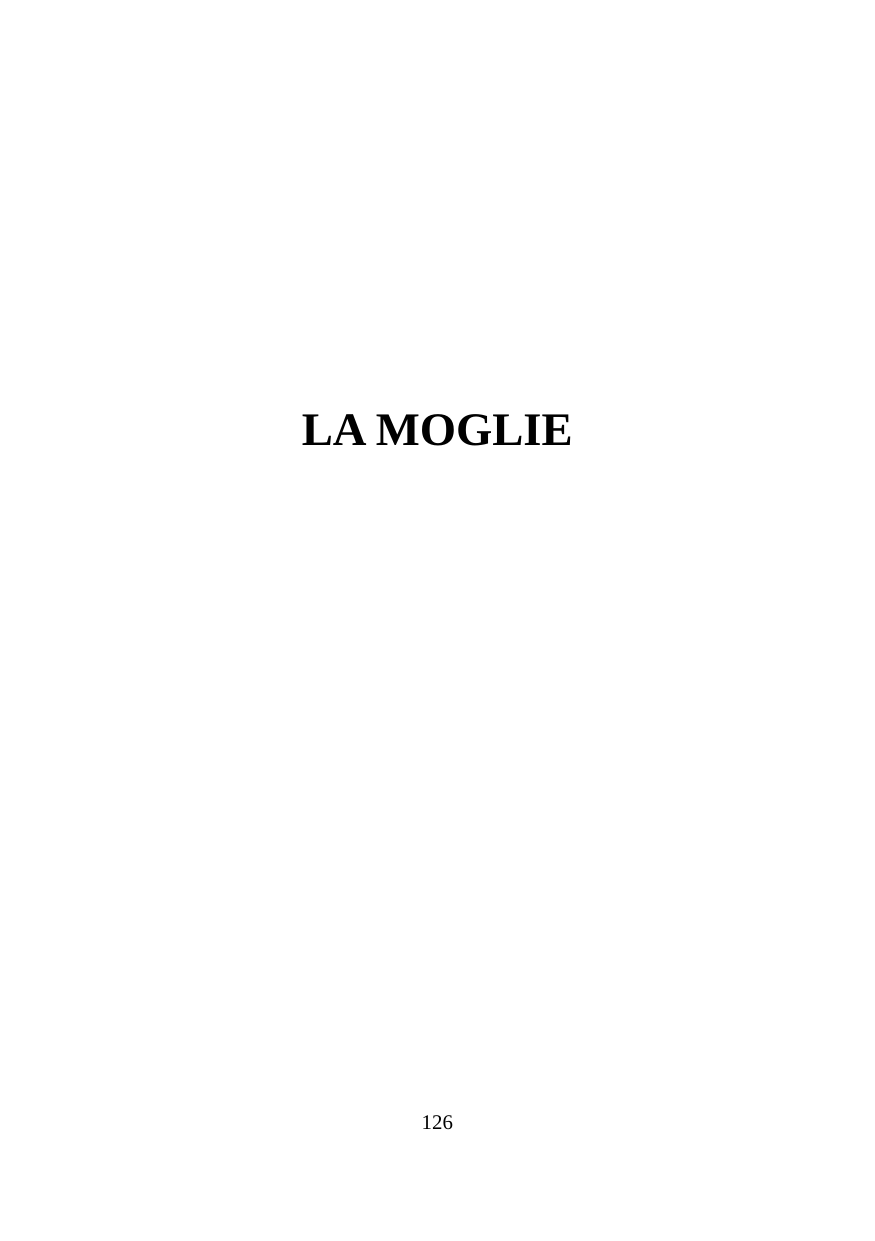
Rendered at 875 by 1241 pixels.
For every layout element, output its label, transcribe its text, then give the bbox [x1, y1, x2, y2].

subtitle LA MOGLIE [106, 402, 768, 455]
